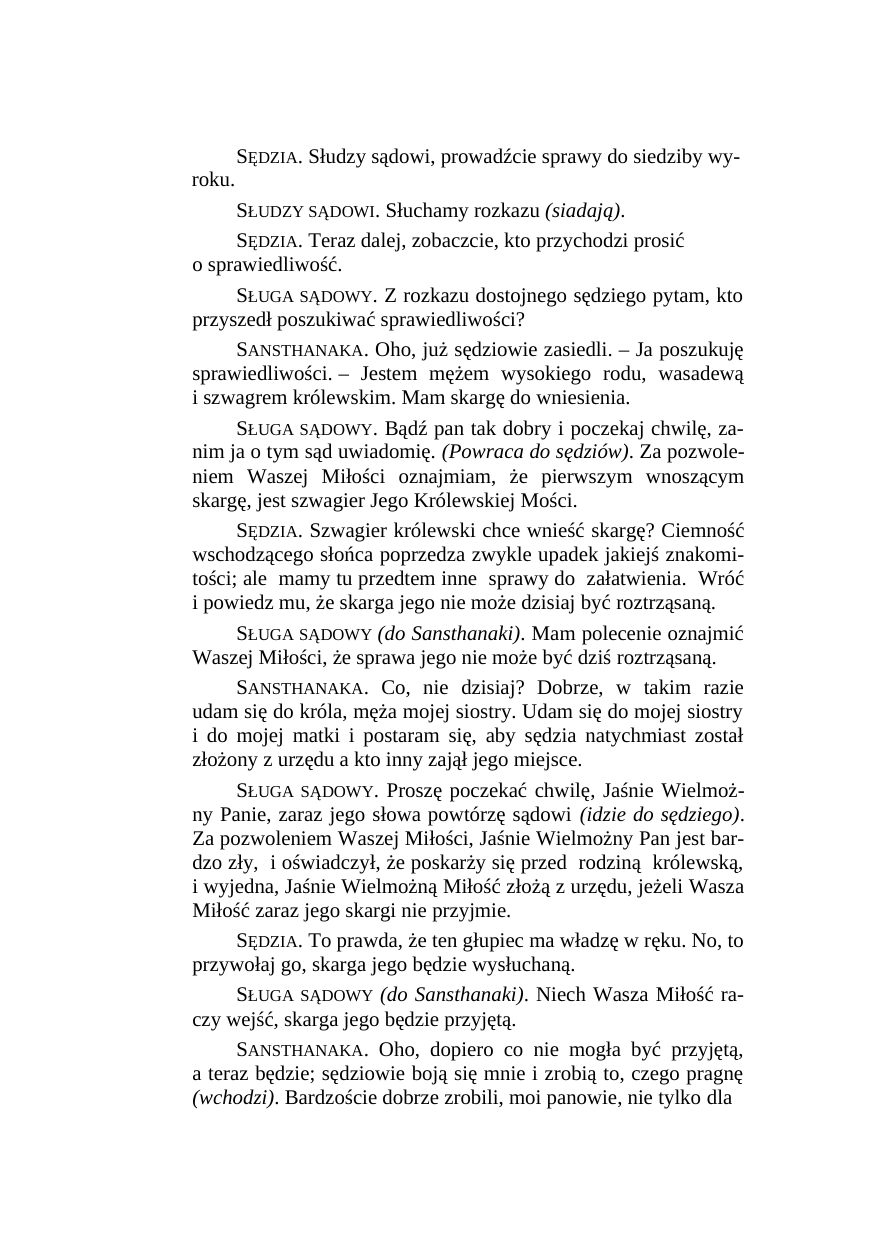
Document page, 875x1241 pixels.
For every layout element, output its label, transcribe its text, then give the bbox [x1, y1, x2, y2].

text SŁUGA SĄDOWY (do Sansthanaki). Mam polecenie oznajmić Waszej Miłości, że sprawa jego nie może być dziś roztrząsaną. [192, 621, 744, 669]
text SŁUGA SĄDOWY. Proszę poczekać chwilę, Jaśnie Wielmoż- ny Panie, zaraz jego słowa powtórzę sądowi (idzie do sędziego). Za pozwoleniem Waszej Miłości, Jaśnie Wielmożny Pan jest bar- dzo zły, i oświadczył, że poskarży się przed rodziną królewską, i wyjedna, Jaśnie Wielmożną Miłość złożą z urzędu, jeżeli Wasza Miłość zaraz jego skargi nie przyjmie. [192, 777, 745, 922]
text SŁUDZY SĄDOWI. Słuchamy rozkazu (siadają). [237, 198, 762, 222]
text SŁUGA SĄDOWY (do Sansthanaki). Niech Wasza Miłość ra- czy wejść, skarga jego będzie przyjętą. [192, 982, 744, 1031]
text o sprawiedliwość. [192, 252, 762, 276]
text SĘDZIA. Teraz dalej, zobaczcie, kto przychodzi prosić [237, 228, 762, 252]
text SĘDZIA. Słudzy sądowi, prowadźcie sprawy do siedziby wy- [237, 144, 762, 168]
text SĘDZIA. To prawda, że ten głupiec ma władzę w ręku. No, to przywołaj go, skarga jego będzie wysłuchaną. [192, 928, 744, 976]
text roku. [0, 167, 235, 191]
text SŁUGA SĄDOWY. Z rozkazu dostojnego sędziego pytam, kto przyszedł poszukiwać sprawiedliwości? [192, 283, 744, 331]
text SŁUGA SĄDOWY. Bądź pan tak dobry i poczekaj chwilę, za- nim ja o tym sąd uwiadomię. (Powraca do sędziów). Za pozwole- niem Waszej Miłości oznajmiam, że pierwszym wnoszącym skargę, jest szwagier Jego Królewskiej Mości. [192, 415, 745, 512]
text SĘDZIA. Szwagier królewski chce wnieść skargę? Ciemność wschodzącego słońca poprzedza zwykle upadek jakiejś znakomi- tości; ale mamy tu przedtem inne sprawy do załatwienia. Wróć i powiedz mu, że skarga jego nie może dzisiaj być roztrząsaną. [192, 518, 745, 614]
text SANSTHANAKA. Oho, już sędziowie zasiedli. – Ja poszukuję sprawiedliwości. – Jestem mężem wysokiego rodu, wasadewą i szwagrem królewskim. Mam skargę do wniesienia. [192, 337, 744, 409]
text SANSTHANAKA. Co, nie dzisiaj? Dobrze, w takim razie udam się do króla, męża mojej siostry. Udam się do mojej siostry i do mojej matki i postaram się, aby sędzia natychmiast został złożony z urzędu a kto inny zajął jego miejsce. [192, 675, 744, 771]
text SANSTHANAKA. Oho, dopiero co nie mogła być przyjętą, a teraz będzie; sędziowie boją się mnie i zrobią to, czego pragnę (wchodzi). Bardzoście dobrze zrobili, moi panowie, nie tylko dla [192, 1037, 744, 1109]
